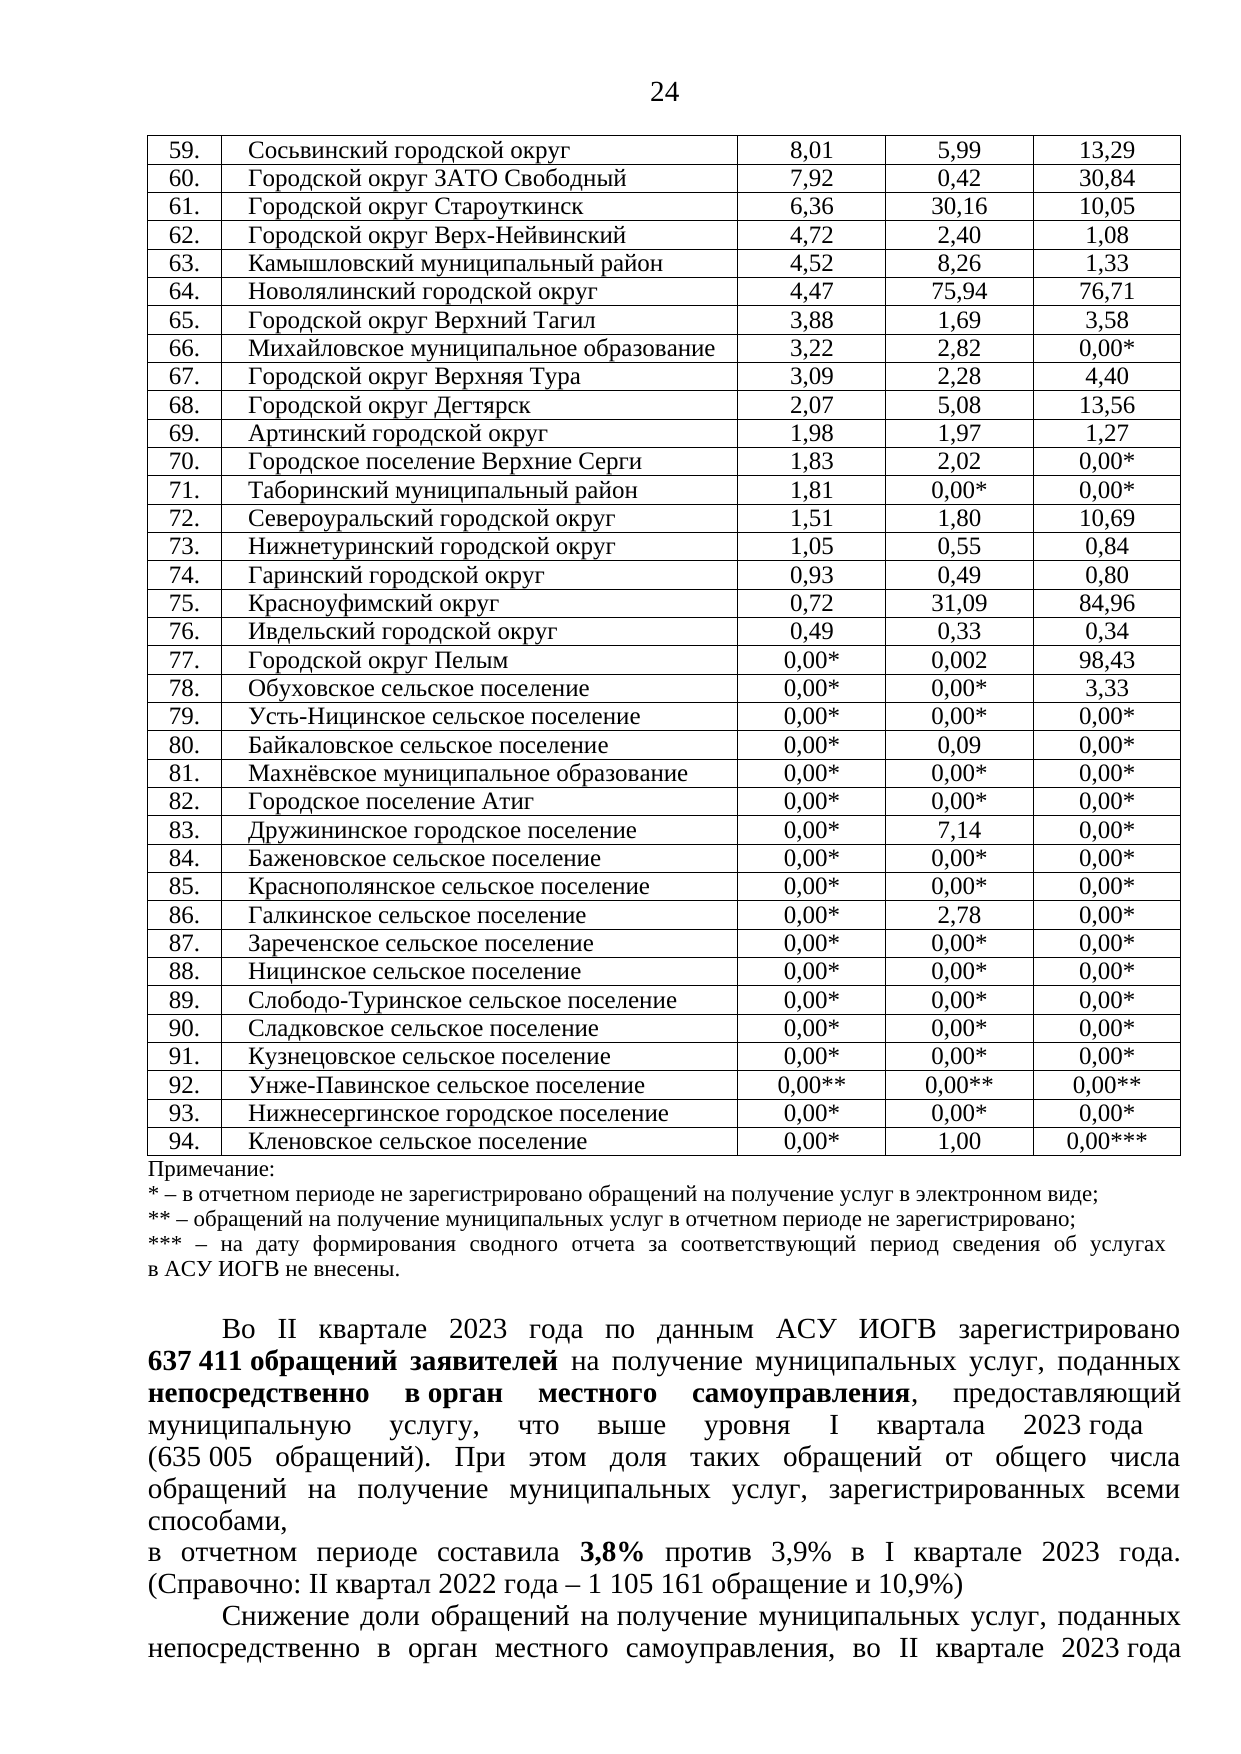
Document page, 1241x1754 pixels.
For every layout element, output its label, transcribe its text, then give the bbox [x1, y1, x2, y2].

table_cell 5,99 [886, 136, 1033, 164]
table_cell 4,40 [1034, 363, 1180, 390]
table_cell 98,43 [1034, 646, 1180, 674]
table_cell 0,00*** [1034, 1128, 1180, 1155]
table_cell 0,00* [1034, 873, 1180, 900]
table_cell 76,71 [1034, 278, 1180, 305]
table_cell Михайловское муниципальное образование [222, 335, 737, 362]
table_cell 2,82 [886, 335, 1033, 362]
table_cell 1,27 [1034, 420, 1180, 447]
table_cell Городское поселение Верхние Серги [222, 448, 737, 475]
text ** – обращений на получение муниципальных услуг в отчетном периоде не зарегистрировано; [148, 1206, 1181, 1231]
table_cell 62. [148, 221, 221, 249]
table_cell 8,26 [886, 250, 1033, 277]
table_cell 0,00* [738, 760, 885, 787]
table_cell 0,00* [738, 986, 885, 1014]
table_cell 0,00* [738, 788, 885, 815]
table_cell 30,16 [886, 193, 1033, 220]
table_cell Городской округ Верхняя Тура [222, 363, 737, 390]
table_cell 85. [148, 873, 221, 900]
table_cell 67. [148, 363, 221, 390]
table_cell Североуральский городской округ [222, 505, 737, 532]
table_cell 0,00** [1034, 1071, 1180, 1099]
table_cell 1,08 [1034, 221, 1180, 249]
table_cell 72. [148, 505, 221, 532]
table_cell 0,00* [1034, 1015, 1180, 1042]
table_cell 0,49 [886, 561, 1033, 589]
table_cell 0,00* [738, 901, 885, 929]
table_cell 83. [148, 816, 221, 844]
table_cell 76. [148, 618, 221, 645]
table_cell 4,72 [738, 221, 885, 249]
table_cell 0,00* [886, 703, 1033, 730]
table_cell Галкинское сельское поселение [222, 901, 737, 929]
table_cell 60. [148, 165, 221, 192]
table_cell 30,84 [1034, 165, 1180, 192]
table_cell 61. [148, 193, 221, 220]
table_cell 69. [148, 420, 221, 447]
table_cell 0,49 [738, 618, 885, 645]
table_cell 4,52 [738, 250, 885, 277]
table_cell Городской округ Верхний Тагил [222, 306, 737, 334]
table_cell 0,00* [886, 1043, 1033, 1070]
table_cell 82. [148, 788, 221, 815]
table_cell 0,00* [738, 1128, 885, 1155]
table_cell 64. [148, 278, 221, 305]
table_cell Городской округ Дегтярск [222, 391, 737, 419]
table_cell 0,00* [886, 845, 1033, 872]
table_cell 0,00* [738, 731, 885, 759]
table_cell 65. [148, 306, 221, 334]
table_cell 75. [148, 590, 221, 617]
table_cell Сладковское сельское поселение [222, 1015, 737, 1042]
table_cell 0,00* [1034, 703, 1180, 730]
table_cell 0,00* [1034, 930, 1180, 957]
table_cell 0,84 [1034, 533, 1180, 560]
table_cell 0,00* [1034, 901, 1180, 929]
table_cell 73. [148, 533, 221, 560]
table_cell Городской округ Староуткинск [222, 193, 737, 220]
table_cell 0,09 [886, 731, 1033, 759]
table_cell 0,33 [886, 618, 1033, 645]
table_cell 0,00* [886, 1100, 1033, 1127]
table_cell 91. [148, 1043, 221, 1070]
table_cell 66. [148, 335, 221, 362]
table_cell 3,09 [738, 363, 885, 390]
table_cell 0,00* [886, 675, 1033, 702]
table_cell Таборинский муниципальный район [222, 476, 737, 504]
table_cell 0,00* [738, 873, 885, 900]
table_cell Городское поселение Атиг [222, 788, 737, 815]
table_cell 89. [148, 986, 221, 1014]
table_cell 86. [148, 901, 221, 929]
table_cell 2,78 [886, 901, 1033, 929]
table_cell 1,69 [886, 306, 1033, 334]
table_cell 0,00* [738, 1043, 885, 1070]
table_cell 74. [148, 561, 221, 589]
table_cell Усть-Ницинское сельское поселение [222, 703, 737, 730]
table_cell 2,07 [738, 391, 885, 419]
table_cell 13,29 [1034, 136, 1180, 164]
table_cell 63. [148, 250, 221, 277]
table_cell 3,58 [1034, 306, 1180, 334]
table_cell 1,80 [886, 505, 1033, 532]
table_cell Дружининское городское поселение [222, 816, 737, 844]
table_cell 75,94 [886, 278, 1033, 305]
table_cell 0,00* [738, 1015, 885, 1042]
table_cell 0,72 [738, 590, 885, 617]
table_cell 81. [148, 760, 221, 787]
table_cell 7,92 [738, 165, 885, 192]
table_cell 0,00* [1034, 731, 1180, 759]
text Примечание: [148, 1156, 1181, 1181]
table_cell 0,93 [738, 561, 885, 589]
table_cell 10,69 [1034, 505, 1180, 532]
table_cell 4,47 [738, 278, 885, 305]
table_cell 0,00** [738, 1071, 885, 1099]
table_cell Красноуфимский округ [222, 590, 737, 617]
text * – в отчетном периоде не зарегистрировано обращений на получение услуг в электронном виде; [148, 1181, 1181, 1206]
table_cell 80. [148, 731, 221, 759]
table_cell Сосьвинский городской округ [222, 136, 737, 164]
table_cell 0,00** [886, 1071, 1033, 1099]
table_cell Обуховское сельское поселение [222, 675, 737, 702]
table_cell 1,98 [738, 420, 885, 447]
table_cell Слободо-Туринское сельское поселение [222, 986, 737, 1014]
table_cell 0,00* [738, 675, 885, 702]
table_cell 0,00* [1034, 1043, 1180, 1070]
table_cell 88. [148, 958, 221, 985]
table_cell 0,002 [886, 646, 1033, 674]
table_cell Баженовское сельское поселение [222, 845, 737, 872]
text Во II квартале 2023 года по данным АСУ ИОГВ зарегистрировано 637 411 обращений заявителей на получение муниципальных услуг, поданных непосредственно в орган местного самоуправления, предоставляющий муниципальную услугу, что выше уровня I квартала 2023 года (635 005 обращений). При этом доля таких обращений от общего числа обращений на получение муниципальных услуг, зарегистрированных всеми способами, в отчетном периоде составила 3,8% против 3,9% в I квартале 2023 года. (Справочно: II квартал 2022 года – 1 105 161 обращение и 10,9%) [148, 1313, 1181, 1600]
table_cell Байкаловское сельское поселение [222, 731, 737, 759]
table_cell 84,96 [1034, 590, 1180, 617]
table_cell 0,00* [1034, 448, 1180, 475]
table_cell 13,56 [1034, 391, 1180, 419]
table_cell 0,00* [886, 930, 1033, 957]
table_cell 0,00* [738, 703, 885, 730]
table_cell 0,00* [886, 986, 1033, 1014]
table_cell 0,00* [1034, 958, 1180, 985]
table_cell 1,33 [1034, 250, 1180, 277]
table_cell 0,00* [886, 958, 1033, 985]
table_cell 0,00* [1034, 760, 1180, 787]
table_cell Ницинское сельское поселение [222, 958, 737, 985]
table_cell 0,00* [1034, 476, 1180, 504]
table_cell 0,00* [1034, 788, 1180, 815]
table_cell 1,05 [738, 533, 885, 560]
table_cell 6,36 [738, 193, 885, 220]
table_cell Новолялинский городской округ [222, 278, 737, 305]
table_cell 0,00* [886, 1015, 1033, 1042]
table_cell 0,80 [1034, 561, 1180, 589]
table_cell 0,00* [886, 476, 1033, 504]
table_cell 0,34 [1034, 618, 1180, 645]
table_cell 2,02 [886, 448, 1033, 475]
table_cell 87. [148, 930, 221, 957]
table_cell 1,00 [886, 1128, 1033, 1155]
table_cell Унже-Павинское сельское поселение [222, 1071, 737, 1099]
table_cell 90. [148, 1015, 221, 1042]
table_cell 92. [148, 1071, 221, 1099]
table_cell Артинский городской округ [222, 420, 737, 447]
table_cell 0,00* [1034, 845, 1180, 872]
table_cell 0,00* [1034, 986, 1180, 1014]
table_cell Махнёвское муниципальное образование [222, 760, 737, 787]
table_cell 0,42 [886, 165, 1033, 192]
table_cell 71. [148, 476, 221, 504]
table_cell 7,14 [886, 816, 1033, 844]
table_cell Краснополянское сельское поселение [222, 873, 737, 900]
table_cell 0,00* [738, 816, 885, 844]
table_cell 1,81 [738, 476, 885, 504]
table_cell 77. [148, 646, 221, 674]
table_cell 0,00* [738, 958, 885, 985]
table_cell Городской округ Пелым [222, 646, 737, 674]
table_cell 8,01 [738, 136, 885, 164]
table_cell 59. [148, 136, 221, 164]
table_cell Нижнетуринский городской округ [222, 533, 737, 560]
table_cell 2,40 [886, 221, 1033, 249]
table_cell 3,88 [738, 306, 885, 334]
table_cell 78. [148, 675, 221, 702]
table_cell Кузнецовское сельское поселение [222, 1043, 737, 1070]
table_cell 31,09 [886, 590, 1033, 617]
table_cell 0,00* [738, 1100, 885, 1127]
table_cell 84. [148, 845, 221, 872]
table_cell 0,00* [738, 930, 885, 957]
table_cell Нижнесергинское городское поселение [222, 1100, 737, 1127]
table_cell Гаринский городской округ [222, 561, 737, 589]
table_cell 0,00* [738, 845, 885, 872]
table_cell Кленовское сельское поселение [222, 1128, 737, 1155]
table_cell 68. [148, 391, 221, 419]
table_cell 79. [148, 703, 221, 730]
table_cell 10,05 [1034, 193, 1180, 220]
table_cell Городской округ Верх-Нейвинский [222, 221, 737, 249]
table_cell 3,22 [738, 335, 885, 362]
table_cell 3,33 [1034, 675, 1180, 702]
table_cell 93. [148, 1100, 221, 1127]
text *** – на дату формирования сводного отчета за соответствующий период сведения об услугах в АСУ ИОГВ не внесены. [148, 1231, 1181, 1281]
table_cell 2,28 [886, 363, 1033, 390]
table_cell 0,00* [1034, 816, 1180, 844]
table_cell 70. [148, 448, 221, 475]
table_cell 1,83 [738, 448, 885, 475]
table_cell Камышловский муниципальный район [222, 250, 737, 277]
table_cell 1,97 [886, 420, 1033, 447]
table_cell Городской округ ЗАТО Свободный [222, 165, 737, 192]
table_cell 0,00* [886, 788, 1033, 815]
table_cell 0,00* [1034, 335, 1180, 362]
table_cell 0,00* [738, 646, 885, 674]
table_cell 94. [148, 1128, 221, 1155]
table_cell Ивдельский городской округ [222, 618, 737, 645]
table_cell 0,00* [1034, 1100, 1180, 1127]
table_cell 5,08 [886, 391, 1033, 419]
table_cell 0,55 [886, 533, 1033, 560]
table_cell 0,00* [886, 760, 1033, 787]
table_cell 1,51 [738, 505, 885, 532]
table_cell 0,00* [886, 873, 1033, 900]
table_cell Зареченское сельское поселение [222, 930, 737, 957]
text Снижение доли обращений на получение муниципальных услуг, поданных непосредственно в орган местного самоуправления, во II квартале 2023 года [148, 1600, 1181, 1664]
